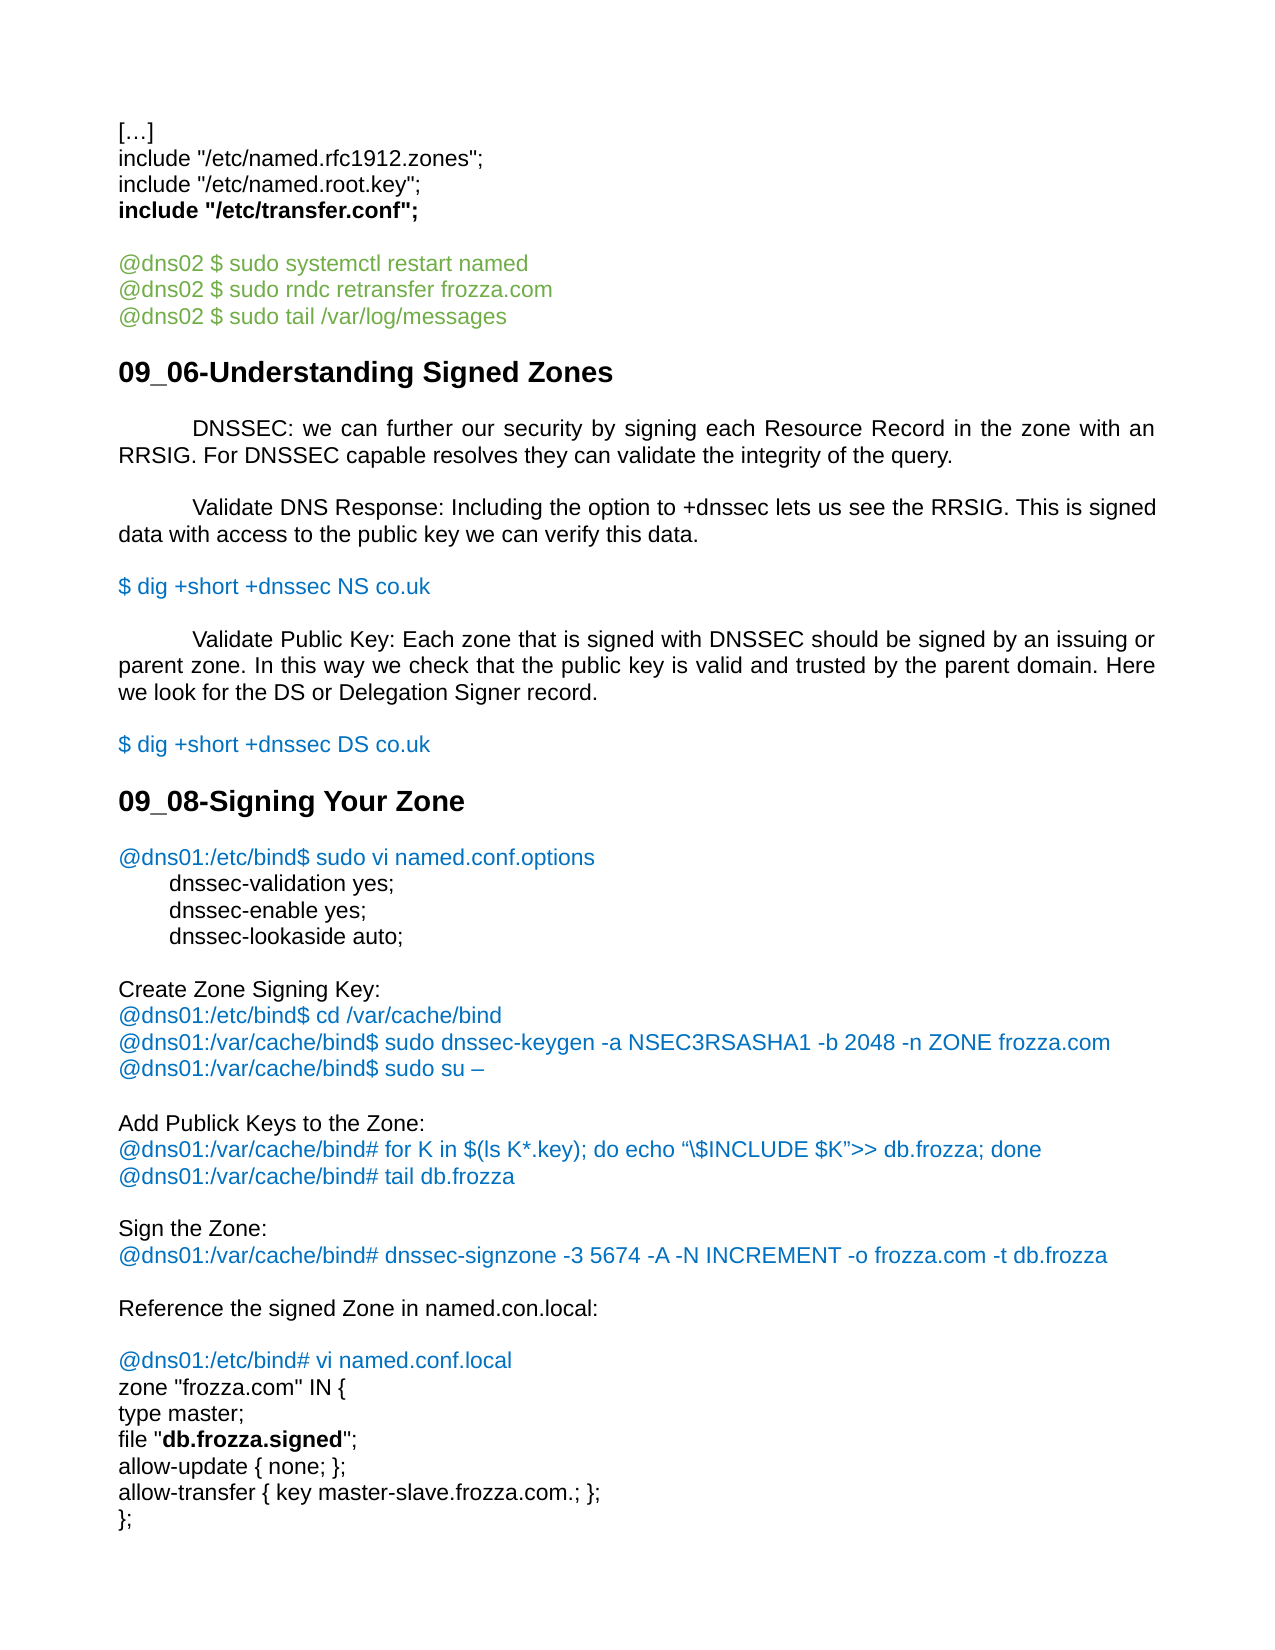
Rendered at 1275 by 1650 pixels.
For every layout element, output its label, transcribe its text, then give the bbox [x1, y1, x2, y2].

text $ dig +short +dnssec NS co.uk [118, 573, 1157, 600]
text Create Zone Signing Key: [118, 976, 1157, 1002]
text allow-update { none; }; [118, 1453, 1157, 1479]
text type master; [118, 1400, 1157, 1426]
text dnssec-validation yes; [118, 870, 1157, 897]
text @dns01:/var/cache/bind$ sudo dnssec-keygen -a NSEC3RSASHA1 -b 2048 -n ZONE frozza.com [118, 1028, 1157, 1055]
text file "db.frozza.signed"; [118, 1426, 1157, 1453]
text @dns01:/etc/bind# vi named.conf.local [118, 1347, 1157, 1373]
text @dns02 $ sudo rndc retransfer frozza.com [118, 276, 1157, 303]
text Add Publick Keys to the Zone: [118, 1110, 1157, 1136]
text @dns01:/var/cache/bind# tail db.frozza [118, 1163, 1157, 1189]
text 09_08-Signing Your Zone [118, 784, 1157, 818]
text allow-transfer { key master-slave.frozza.com.; }; [118, 1479, 1157, 1505]
text include "/etc/named.root.key"; [118, 171, 1157, 197]
text @dns01:/etc/bind$ sudo vi named.conf.options [118, 844, 1157, 870]
text DNSSEC: we can further our security by signing each Resource Record in the zone with an RRSIG. For DNSSEC capable resolves they can validate the integrity of the query. [118, 415, 1157, 468]
text $ dig +short +dnssec DS co.uk [118, 731, 1157, 758]
text include "/etc/transfer.conf"; [118, 197, 1157, 223]
text zone "frozza.com" IN { [118, 1373, 1157, 1400]
text […] [118, 118, 1157, 144]
text dnssec-enable yes; [118, 897, 1157, 923]
text @dns02 $ sudo tail /var/log/messages [118, 303, 1157, 329]
text @dns01:/var/cache/bind# for K in $(ls K*.key); do echo “\$INCLUDE $K”>> db.frozza; done [118, 1136, 1157, 1163]
text @dns01:/var/cache/bind$ sudo su – [118, 1055, 1157, 1081]
text Reference the signed Zone in named.con.local: [118, 1294, 1157, 1321]
text @dns01:/etc/bind$ cd /var/cache/bind [118, 1002, 1157, 1028]
text Sign the Zone: [118, 1215, 1157, 1242]
text include "/etc/named.rfc1912.zones"; [118, 144, 1157, 171]
text }; [118, 1505, 1157, 1532]
text dnssec-lookaside auto; [118, 923, 1157, 949]
text Validate DNS Response: Including the option to +dnssec lets us see the RRSIG. This is signed data with access to the public key we can verify this data. [118, 494, 1157, 547]
text @dns01:/var/cache/bind# dnssec-signzone -3 5674 -A -N INCREMENT -o frozza.com -t db.frozza [118, 1242, 1157, 1268]
text @dns02 $ sudo systemctl restart named [118, 250, 1157, 276]
text Validate Public Key: Each zone that is signed with DNSSEC should be signed by an issuing or parent zone. In this way we check that the public key is valid and trusted by the parent domain. Here we look for the DS or Delegation Signer record. [118, 626, 1157, 705]
text 09_06-Understanding Signed Zones [118, 355, 1157, 389]
